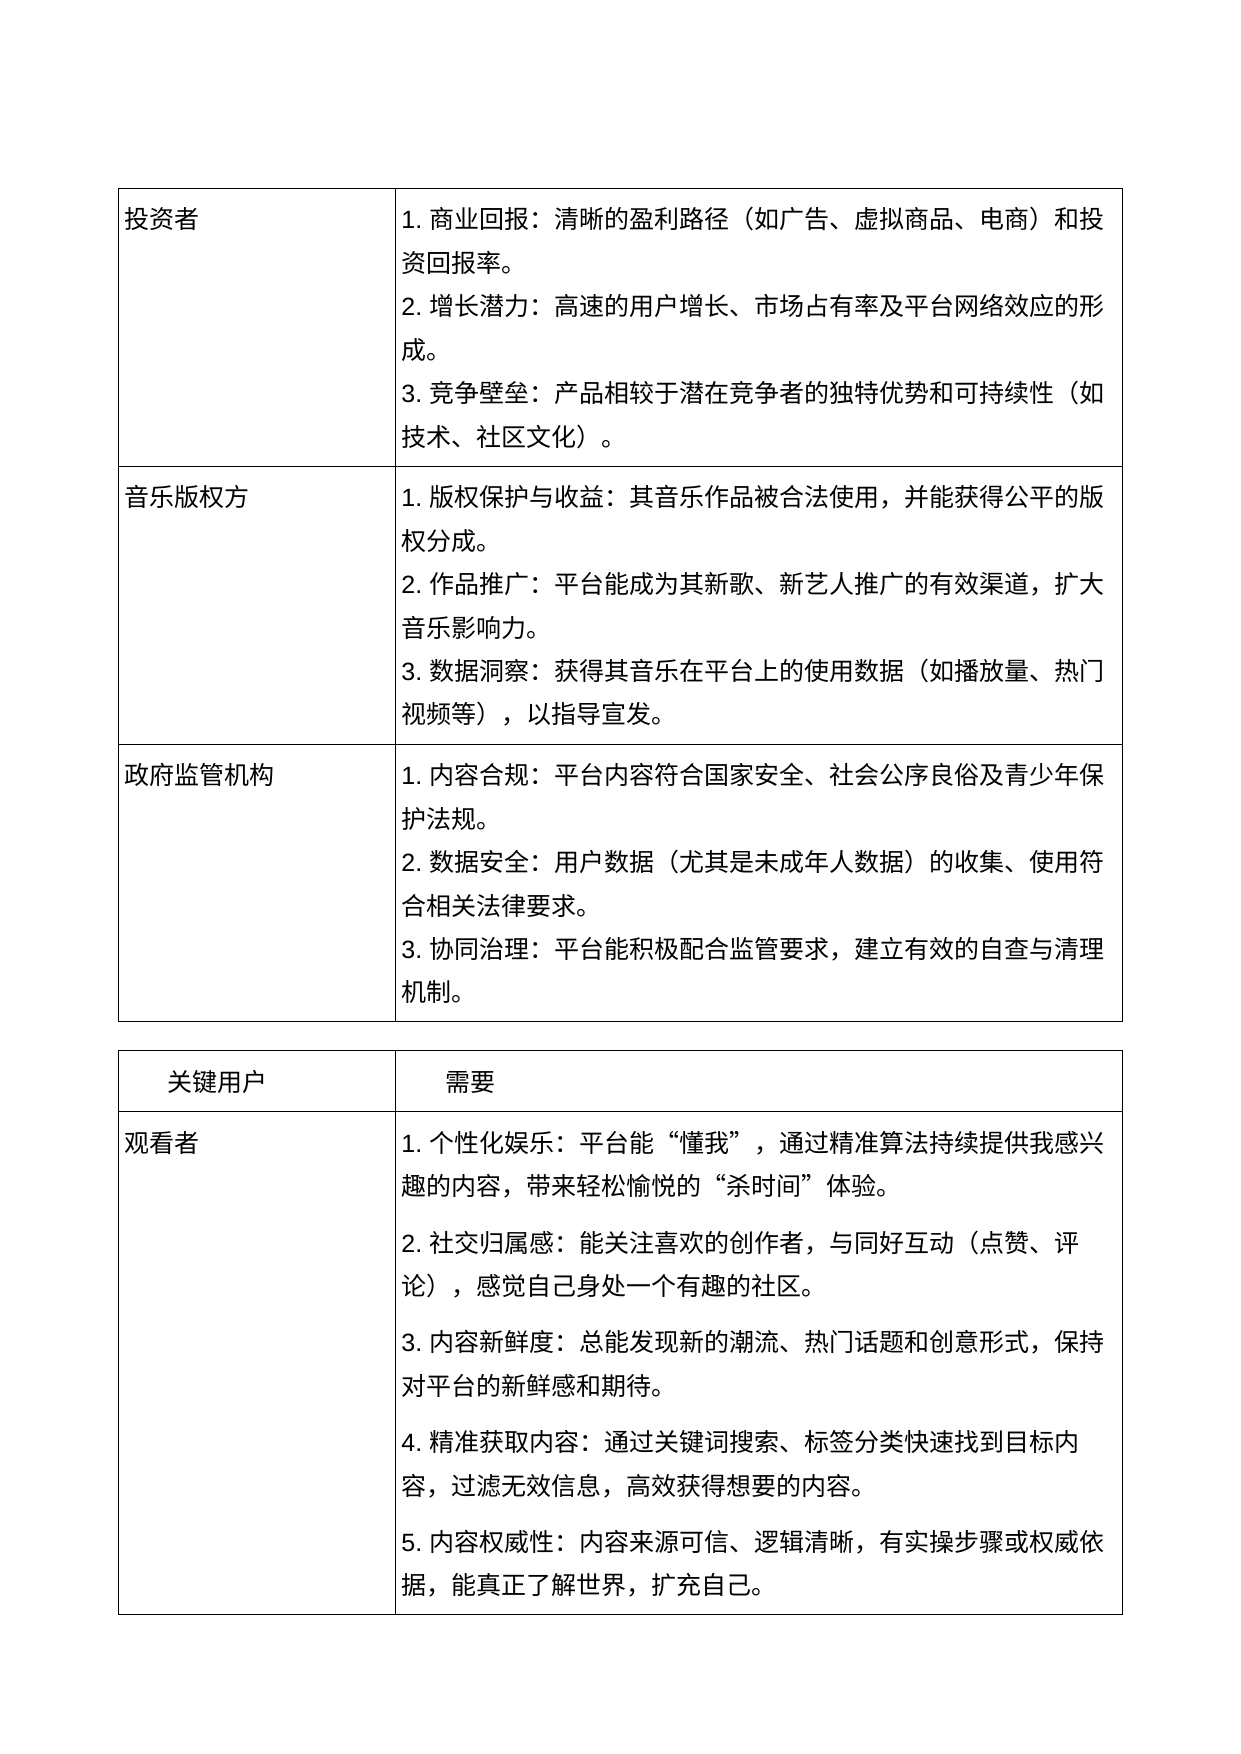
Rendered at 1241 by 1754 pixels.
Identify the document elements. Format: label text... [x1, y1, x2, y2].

table_cell 1. 版权保护与收益：其音乐作品被合法使用，并能获得公平的版权分成。 2. 作品推广：平台能成为其新歌、新艺人推广的有效渠道，扩大音乐影响力。 3. 数据洞察：获得其音乐在平台上的使用数据（如播放量、热门视频等），以指导宣发。 [396, 467, 1122, 743]
table_cell 政府监管机构 [119, 745, 395, 1021]
table_cell 投资者 [119, 189, 395, 466]
table_header 关键用户 [119, 1051, 395, 1111]
table_header 需要 [396, 1051, 1122, 1111]
table_cell 1. 商业回报：清晰的盈利路径（如广告、虚拟商品、电商）和投资回报率。 2. 增长潜力：高速的用户增长、市场占有率及平台网络效应的形成。 3. 竞争壁垒：产品相较于潜在竞争者的独特优势和可持续性（如技术、社区文化）。 [396, 189, 1122, 466]
table_cell 音乐版权方 [119, 467, 395, 743]
table_cell 观看者 [119, 1112, 395, 1614]
table_cell 1. 个性化娱乐：平台能“懂我”，通过精准算法持续提供我感兴趣的内容，带来轻松愉悦的“杀时间”体验。 2. 社交归属感：能关注喜欢的创作者，与同好互动（点赞、评论），感觉自己身处一个有趣的社区。 3. 内容新鲜度：总能发现新的潮流、热门话题和创意形式，保持对平台的新鲜感和期待。 4. 精准获取内容：通过关键词搜索、标签分类快速找到目标内容，过滤无效信息，高效获得想要的内容。 5. 内容权威性：内容来源可信、逻辑清晰，有实操步骤或权威依据，能真正了解世界，扩充自己。 [396, 1112, 1122, 1614]
table_cell 1. 内容合规：平台内容符合国家安全、社会公序良俗及青少年保护法规。 2. 数据安全：用户数据（尤其是未成年人数据）的收集、使用符合相关法律要求。 3. 协同治理：平台能积极配合监管要求，建立有效的自查与清理机制。 [396, 745, 1122, 1021]
